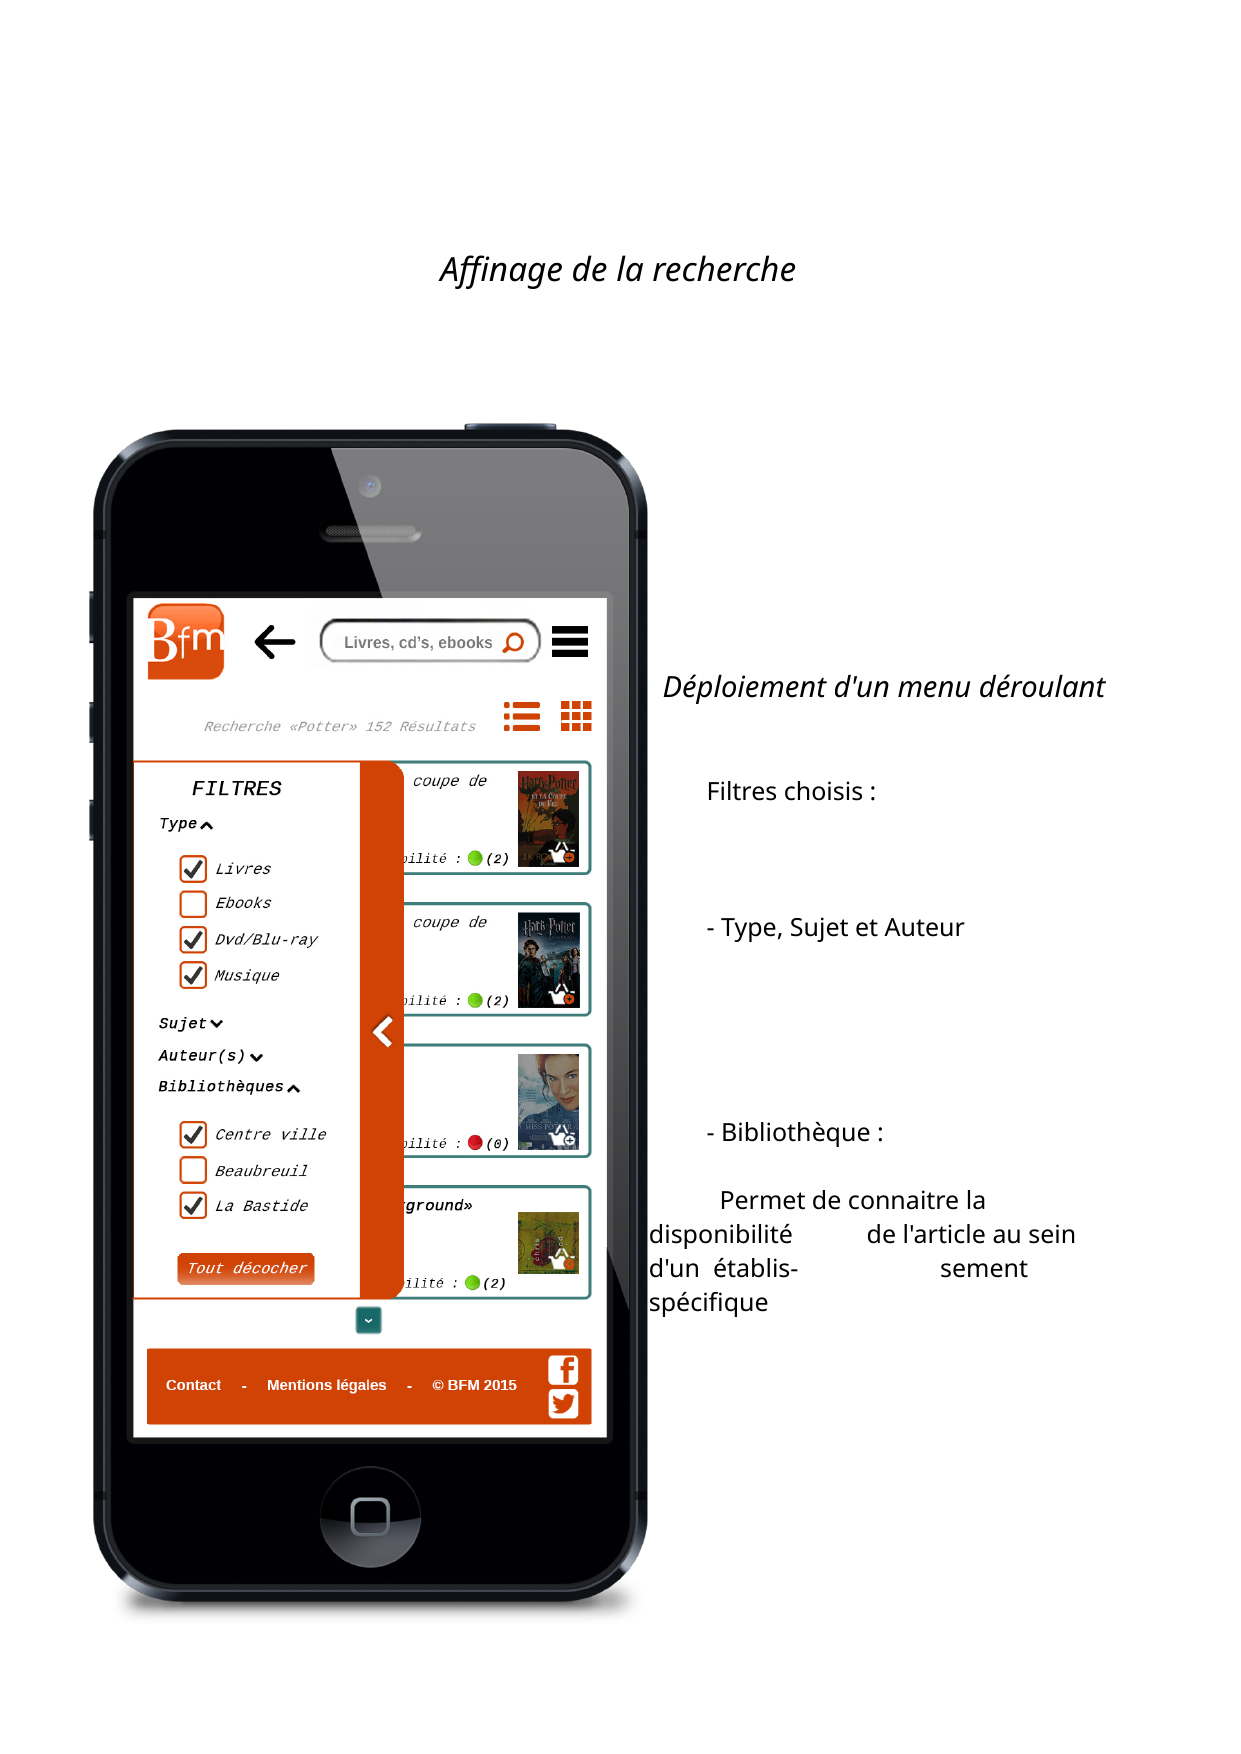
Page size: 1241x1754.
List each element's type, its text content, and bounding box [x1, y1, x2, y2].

text Déploiement d'un menu déroulant [649, 666, 1122, 706]
text Filtres choisis : [649, 774, 1122, 808]
text - Type, Sujet et Auteur [649, 910, 1122, 944]
text - Bibliothèque : [649, 1114, 1122, 1148]
picture [89, 413, 649, 1635]
text Affinage de la recherche [118, 246, 1122, 291]
text Permet de connaitre la disponibilité de l'article au sein d'un établis- sement spécifique [649, 1183, 1122, 1319]
